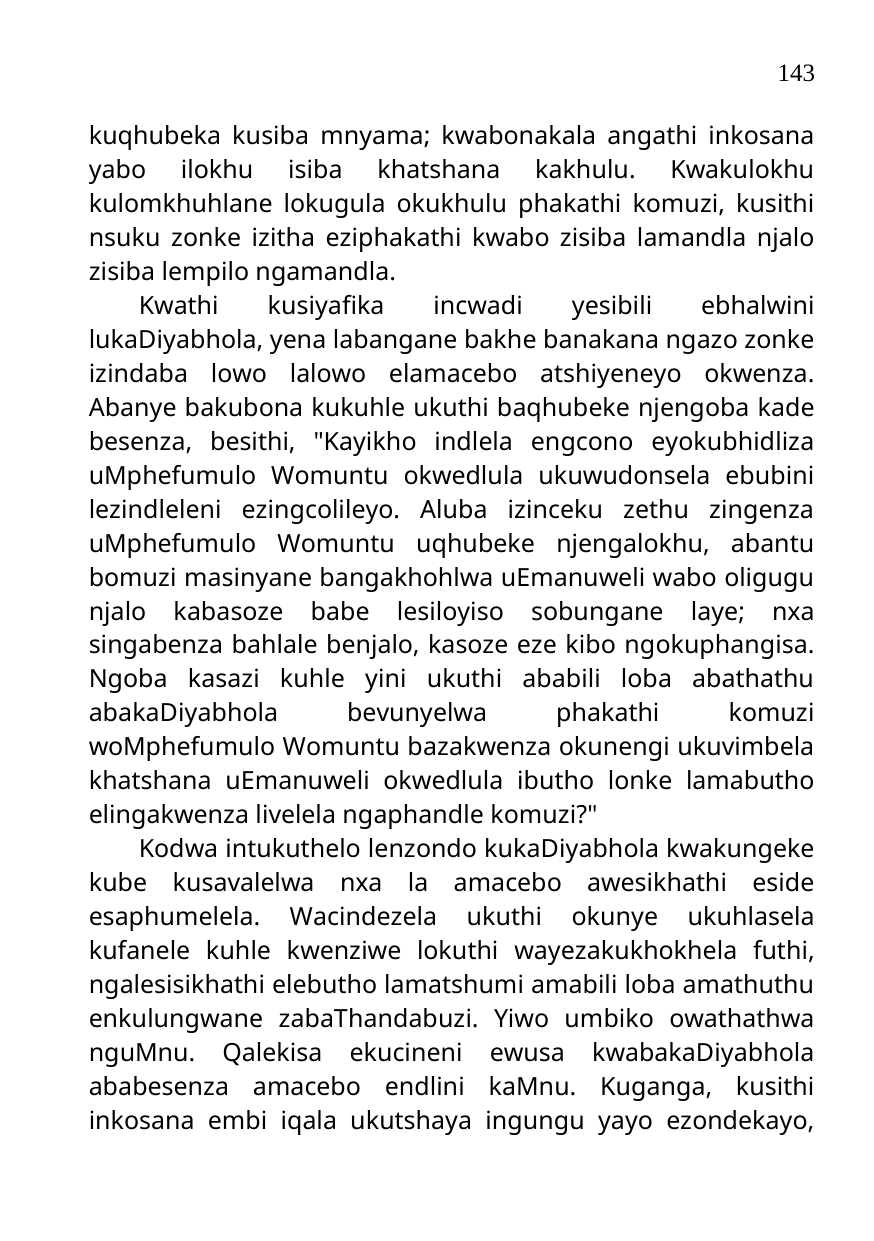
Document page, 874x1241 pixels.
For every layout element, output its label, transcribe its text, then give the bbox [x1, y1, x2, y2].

text Kwathi kusiyafika incwadi yesibili ebhalwini lukaDiyabhola, yena labangane bakhe banakana ngazo zonke izindaba lowo lalowo elamacebo atshiyeneyo okwenza. Abanye bakubona kukuhle ukuthi baqhubeke njengoba kade besenza, besithi, "Kayikho indlela engcono eyokubhidliza uMphefumulo Womuntu okwedlula ukuwudonsela ebubini lezindleleni ezingcolileyo. Aluba izinceku zethu zingenza uMphefumulo Womuntu uqhubeke njengalokhu, abantu bomuzi masinyane bangakhohlwa uEmanuweli wabo oligugu njalo kabasoze babe lesiloyiso sobungane laye; nxa singabenza bahlale benjalo, kasoze eze kibo ngokuphangisa. Ngoba kasazi kuhle yini ukuthi ababili loba abathathu abakaDiyabhola bevunyelwa phakathi komuzi woMphefumulo Womuntu bazakwenza okunengi ukuvimbela khatshana uEmanuweli okwedlula ibutho lonke lamabutho elingakwenza livelela ngaphandle komuzi?" [88, 288, 815, 831]
text Kodwa intukuthelo lenzondo kukaDiyabhola kwakungeke kube kusavalelwa nxa la amacebo awesikhathi eside esaphumelela. Wacindezela ukuthi okunye ukuhlasela kufanele kuhle kwenziwe lokuthi wayezakukhokhela futhi, ngalesisikhathi elebutho lamatshumi amabili loba amathuthu enkulungwane zabaThandabuzi. Yiwo umbiko owathathwa nguMnu. Qalekisa ekucineni ewusa kwabakaDiyabhola ababesenza amacebo endlini kaMnu. Kuganga, kusithi inkosana embi iqala ukutshaya ingungu yayo ezondekayo, [88, 831, 815, 1137]
text kuqhubeka kusiba mnyama; kwabonakala angathi inkosana yabo ilokhu isiba khatshana kakhulu. Kwakulokhu kulomkhuhlane lokugula okukhulu phakathi komuzi, kusithi nsuku zonke izitha eziphakathi kwabo zisiba lamandla njalo zisiba lempilo ngamandla. [88, 118, 815, 288]
